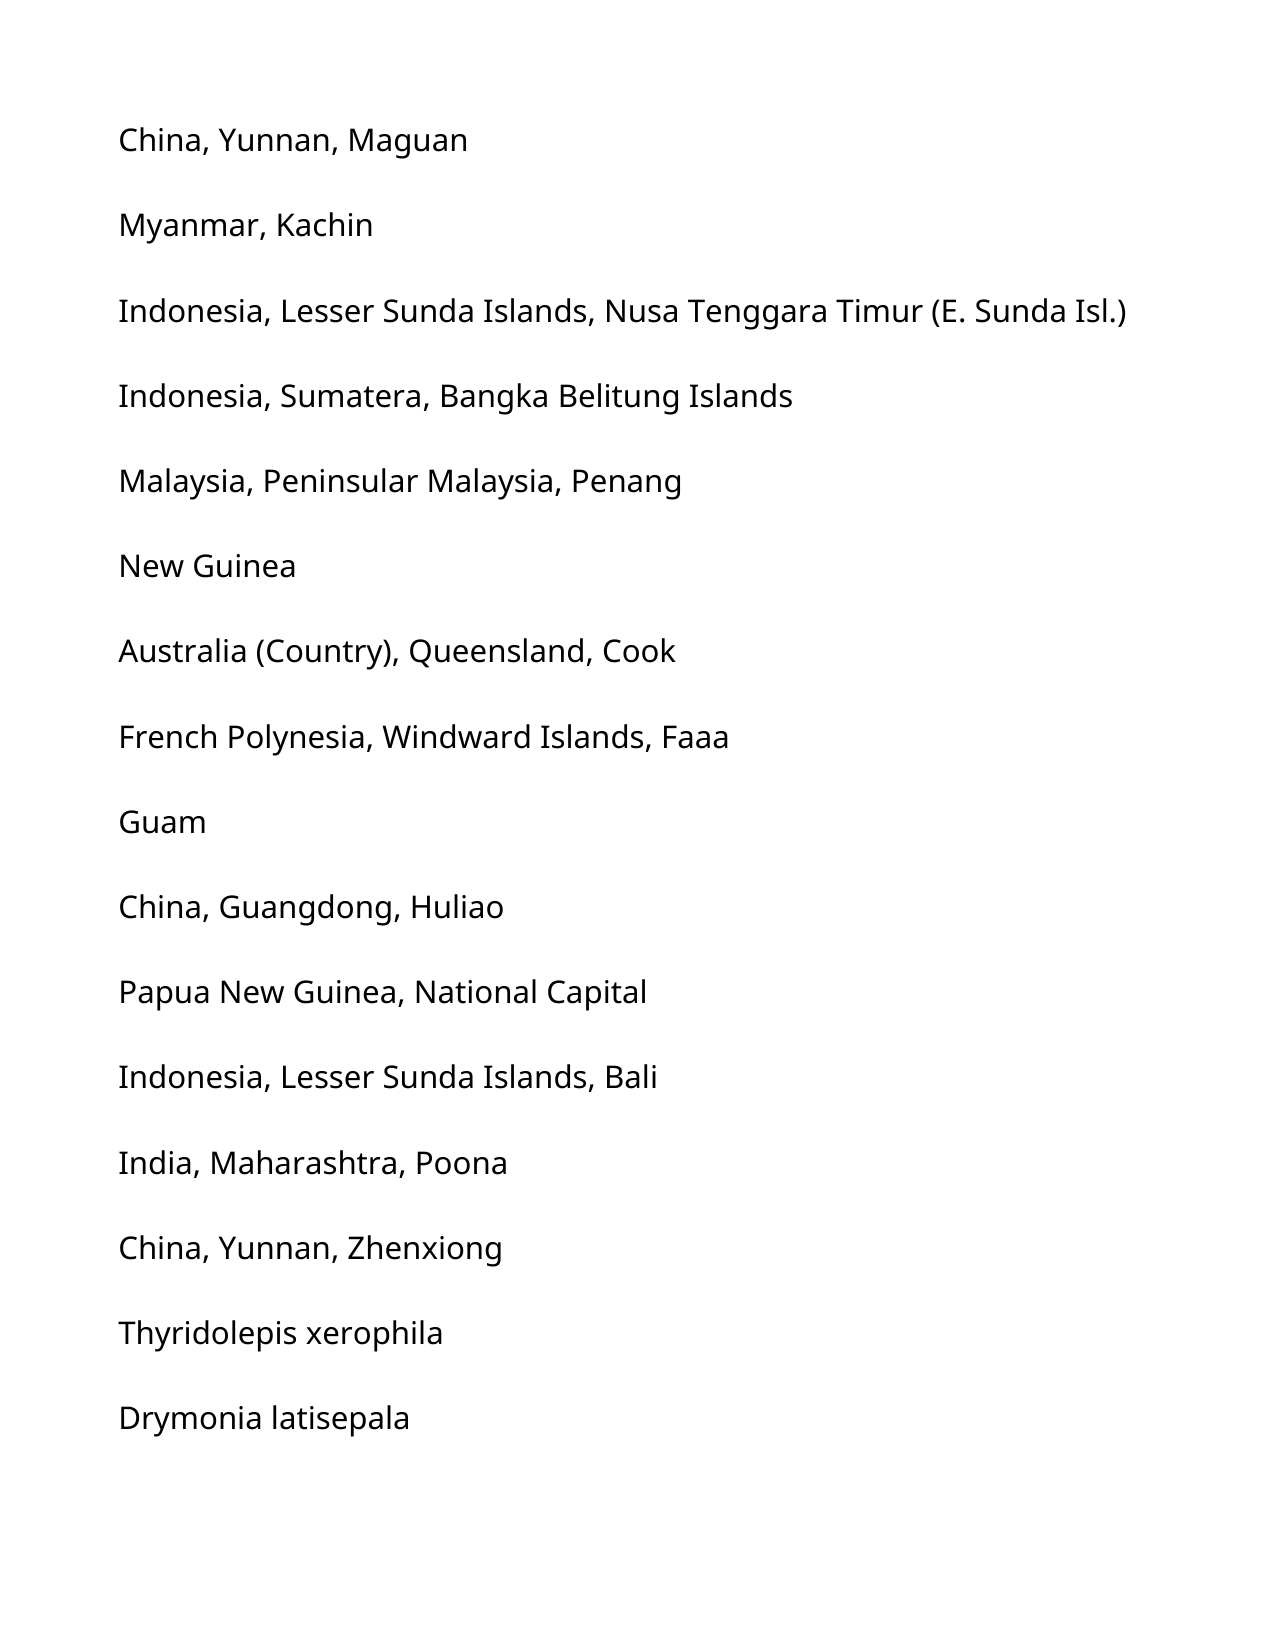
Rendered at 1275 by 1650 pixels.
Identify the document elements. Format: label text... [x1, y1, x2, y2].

text French Polynesia, Windward Islands, Faaa [118, 714, 1157, 800]
text Thyridolepis xerophila [118, 1311, 1157, 1396]
text Australia (Country), Queensland, Cook [118, 629, 1157, 714]
text Drymonia latisepala [118, 1396, 1157, 1481]
text China, Yunnan, Zhenxiong [118, 1226, 1157, 1311]
text Guam [118, 800, 1157, 885]
text Indonesia, Sumatera, Bangka Belitung Islands [118, 374, 1157, 459]
text New Guinea [118, 544, 1157, 629]
text Indonesia, Lesser Sunda Islands, Nusa Tenggara Timur (E. Sunda Isl.) [118, 288, 1157, 374]
text China, Guangdong, Huliao [118, 885, 1157, 970]
text Malaysia, Peninsular Malaysia, Penang [118, 459, 1157, 544]
text Indonesia, Lesser Sunda Islands, Bali [118, 1055, 1157, 1141]
text China, Yunnan, Maguan [118, 118, 1157, 203]
text Papua New Guinea, National Capital [118, 970, 1157, 1055]
text Myanmar, Kachin [118, 203, 1157, 288]
text India, Maharashtra, Poona [118, 1141, 1157, 1226]
